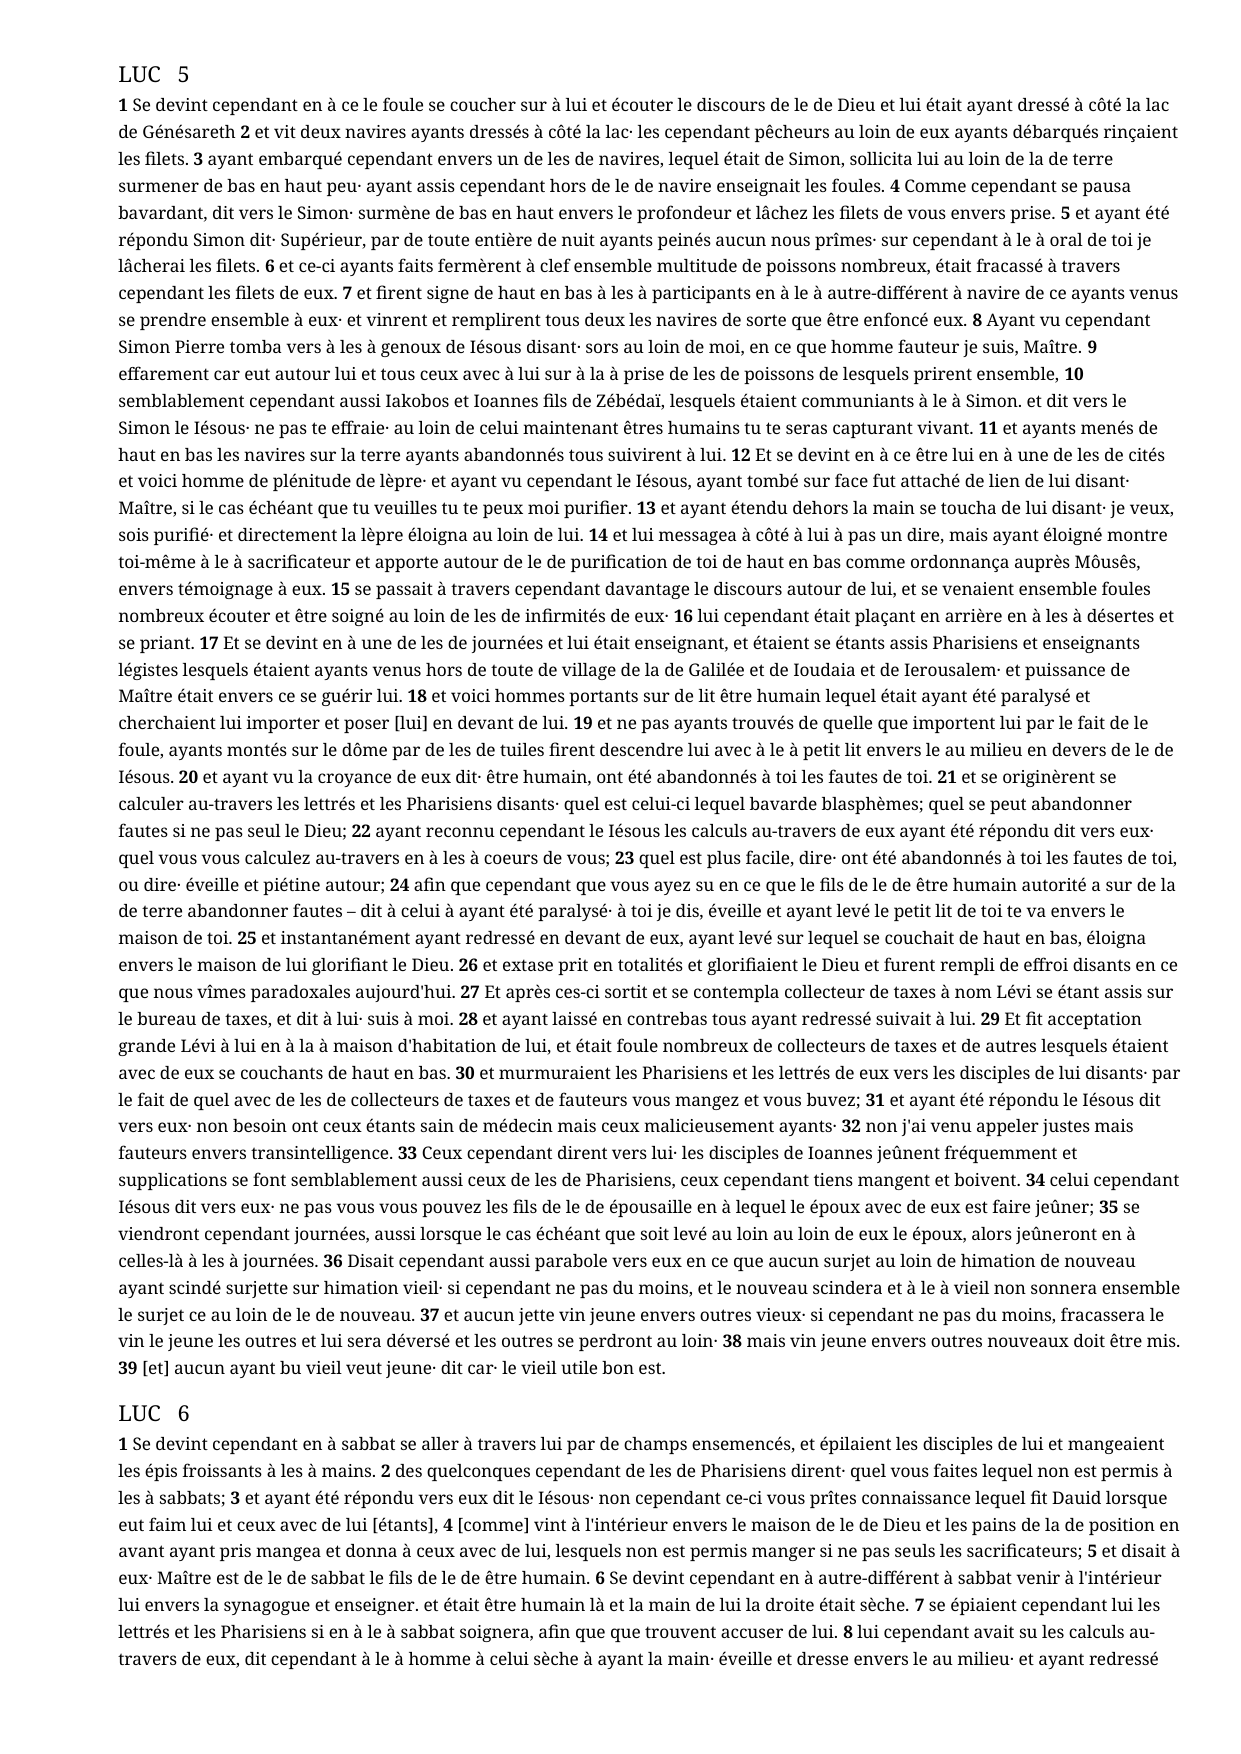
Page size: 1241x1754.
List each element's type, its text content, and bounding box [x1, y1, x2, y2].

text 1 Se devint cependant en à ce le foule se coucher sur à lui et écouter le discours de le de Dieu et lui était ayant dressé à côté la lac de Génésareth 2 et vit deux navires ayants dressés à côté la lac· les cependant pêcheurs au loin de eux ayants débarqués rinçaient les filets. 3 ayant embarqué cependant envers un de les de navires, lequel était de Simon, sollicita lui au loin de la de terre surmener de bas en haut peu· ayant assis cependant hors de le de navire enseignait les foules. 4 Comme cependant se pausa bavardant, dit vers le Simon· surmène de bas en haut envers le profondeur et lâchez les filets de vous envers prise. 5 et ayant été répondu Simon dit· Supérieur, par de toute entière de nuit ayants peinés aucun nous prîmes· sur cependant à le à oral de toi je lâcherai les filets. 6 et ce-ci ayants faits fermèrent à clef ensemble multitude de poissons nombreux, était fracassé à travers cependant les filets de eux. 7 et firent signe de haut en bas à les à participants en à le à autre-différent à navire de ce ayants venus se prendre ensemble à eux· et vinrent et remplirent tous deux les navires de sorte que être enfoncé eux. 8 Ayant vu cependant Simon Pierre tomba vers à les à genoux de Iésous disant· sors au loin de moi, en ce que homme fauteur je suis, Maître. 9 effarement car eut autour lui et tous ceux avec à lui sur à la à prise de les de poissons de lesquels prirent ensemble, 10 semblablement cependant aussi Iakobos et Ioannes fils de Zébédaï, lesquels étaient communiants à le à Simon. et dit vers le Simon le Iésous· ne pas te effraie· au loin de celui maintenant êtres humains tu te seras capturant vivant. 11 et ayants menés de haut en bas les navires sur la terre ayants abandonnés tous suivirent à lui. 12 Et se devint en à ce être lui en à une de les de cités et voici homme de plénitude de lèpre· et ayant vu cependant le Iésous, ayant tombé sur face fut attaché de lien de lui disant· Maître, si le cas échéant que tu veuilles tu te peux moi purifier. 13 et ayant étendu dehors la main se toucha de lui disant· je veux, sois purifié· et directement la lèpre éloigna au loin de lui. 14 et lui messagea à côté à lui à pas un dire, mais ayant éloigné montre toi-même à le à sacrificateur et apporte autour de le de purification de toi de haut en bas comme ordonnança auprès Môusês, envers témoignage à eux. 15 se passait à travers cependant davantage le discours autour de lui, et se venaient ensemble foules nombreux écouter et être soigné au loin de les de infirmités de eux· 16 lui cependant était plaçant en arrière en à les à désertes et se priant. 17 Et se devint en à une de les de journées et lui était enseignant, et étaient se étants assis Pharisiens et enseignants légistes lesquels étaient ayants venus hors de toute de village de la de Galilée et de Ioudaia et de Ierousalem· et puissance de Maître était envers ce se guérir lui. 18 et voici hommes portants sur de lit être humain lequel était ayant été paralysé et cherchaient lui importer et poser [lui] en devant de lui. 19 et ne pas ayants trouvés de quelle que importent lui par le fait de le foule, ayants montés sur le dôme par de les de tuiles firent descendre lui avec à le à petit lit envers le au milieu en devers de le de Iésous. 20 et ayant vu la croyance de eux dit· être humain, ont été abandonnés à toi les fautes de toi. 21 et se originèrent se calculer au-travers les lettrés et les Pharisiens disants· quel est celui-ci lequel bavarde blasphèmes; quel se peut abandonner fautes si ne pas seul le Dieu; 22 ayant reconnu cependant le Iésous les calculs au-travers de eux ayant été répondu dit vers eux· quel vous vous calculez au-travers en à les à coeurs de vous; 23 quel est plus facile, dire· ont été abandonnés à toi les fautes de toi, ou dire· éveille et piétine autour; 24 afin que cependant que vous ayez su en ce que le fils de le de être humain autorité a sur de la de terre abandonner fautes – dit à celui à ayant été paralysé· à toi je dis, éveille et ayant levé le petit lit de toi te va envers le maison de toi. 25 et instantanément ayant redressé en devant de eux, ayant levé sur lequel se couchait de haut en bas, éloigna envers le maison de lui glorifiant le Dieu. 26 et extase prit en totalités et glorifiaient le Dieu et furent rempli de effroi disants en ce que nous vîmes paradoxales aujourd'hui. 27 Et après ces-ci sortit et se contempla collecteur de taxes à nom Lévi se étant assis sur le bureau de taxes, et dit à lui· suis à moi. 28 et ayant laissé en contrebas tous ayant redressé suivait à lui. 29 Et fit acceptation grande Lévi à lui en à la à maison d'habitation de lui, et était foule nombreux de collecteurs de taxes et de autres lesquels étaient avec de eux se couchants de haut en bas. 30 et murmuraient les Pharisiens et les lettrés de eux vers les disciples de lui disants· par le fait de quel avec de les de collecteurs de taxes et de fauteurs vous mangez et vous buvez; 31 et ayant été répondu le Iésous dit vers eux· non besoin ont ceux étants sain de médecin mais ceux malicieusement ayants· 32 non j'ai venu appeler justes mais fauteurs envers transintelligence. 33 Ceux cependant dirent vers lui· les disciples de Ioannes jeûnent fréquemment et supplications se font semblablement aussi ceux de les de Pharisiens, ceux cependant tiens mangent et boivent. 34 celui cependant Iésous dit vers eux· ne pas vous vous pouvez les fils de le de épousaille en à lequel le époux avec de eux est faire jeûner; 35 se viendront cependant journées, aussi lorsque le cas échéant que soit levé au loin au loin de eux le époux, alors jeûneront en à celles-là à les à journées. 36 Disait cependant aussi parabole vers eux en ce que aucun surjet au loin de himation de nouveau ayant scindé surjette sur himation vieil· si cependant ne pas du moins, et le nouveau scindera et à le à vieil non sonnera ensemble le surjet ce au loin de le de nouveau. 37 et aucun jette vin jeune envers outres vieux· si cependant ne pas du moins, fracassera le vin le jeune les outres et lui sera déversé et les outres se perdront au loin· 38 mais vin jeune envers outres nouveaux doit être mis. 39 [et] aucun ayant bu vieil veut jeune· dit car· le vieil utile bon est. [118, 93, 1181, 1380]
text 1 Se devint cependant en à sabbat se aller à travers lui par de champs ensemencés, et épilaient les disciples de lui et mangeaient les épis froissants à les à mains. 2 des quelconques cependant de les de Pharisiens dirent· quel vous faites lequel non est permis à les à sabbats; 3 et ayant été répondu vers eux dit le Iésous· non cependant ce-ci vous prîtes connaissance lequel fit Dauid lorsque eut faim lui et ceux avec de lui [étants], 4 [comme] vint à l'intérieur envers le maison de le de Dieu et les pains de la de position en avant ayant pris mangea et donna à ceux avec de lui, lesquels non est permis manger si ne pas seuls les sacrificateurs; 5 et disait à eux· Maître est de le de sabbat le fils de le de être humain. 6 Se devint cependant en à autre-différent à sabbat venir à l'intérieur lui envers la synagogue et enseigner. et était être humain là et la main de lui la droite était sèche. 7 se épiaient cependant lui les lettrés et les Pharisiens si en à le à sabbat soignera, afin que que trouvent accuser de lui. 8 lui cependant avait su les calculs au-travers de eux, dit cependant à le à homme à celui sèche à ayant la main· éveille et dresse envers le au milieu· et ayant redressé [118, 1432, 1181, 1670]
text LUC 5 [118, 59, 1181, 89]
text LUC 6 [118, 1398, 1181, 1428]
